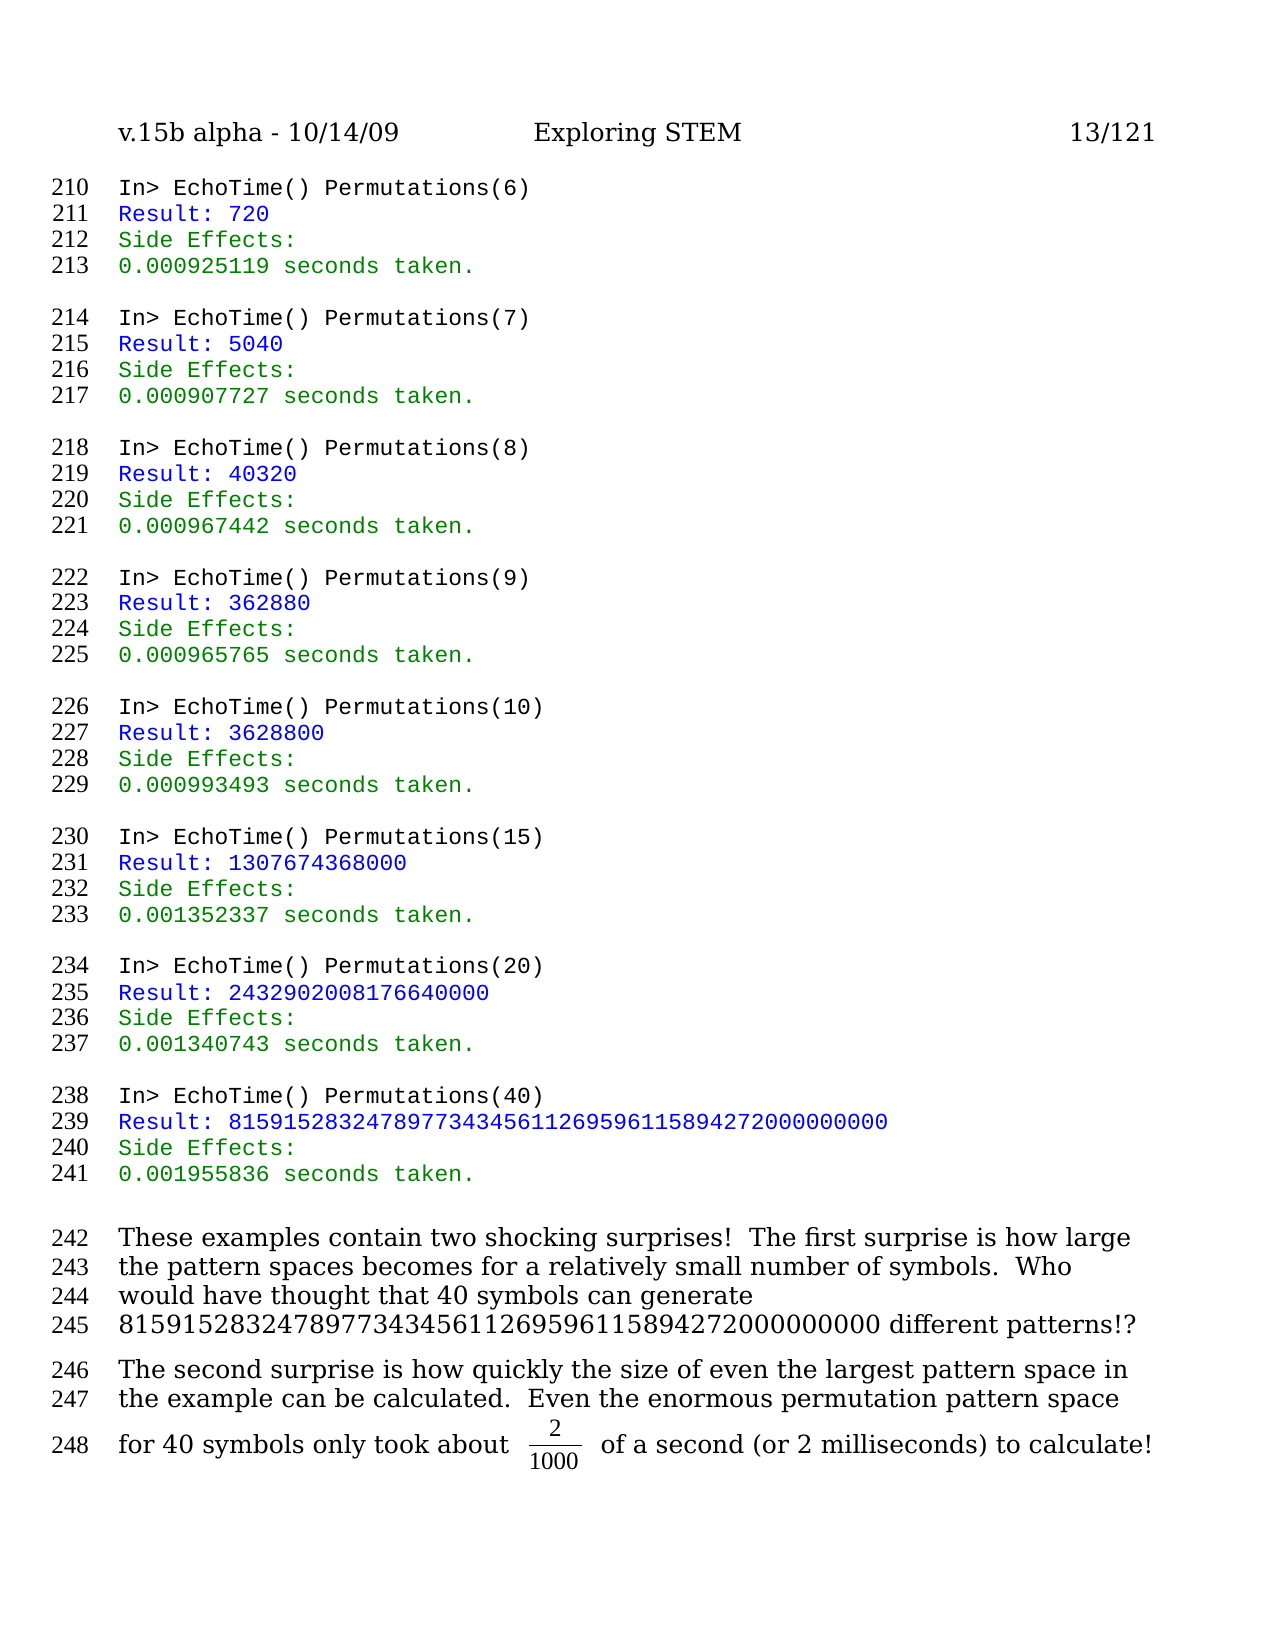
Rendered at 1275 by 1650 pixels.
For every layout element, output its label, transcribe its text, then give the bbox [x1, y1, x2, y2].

text Result: 815915283247897734345611269596115894272000000000 [118, 1111, 1157, 1136]
text The second surprise is how quickly the size of even the largest pattern space in the example can be calculated. Even the enormous permutation pattern space for 40 symbols only took aboutof a second (or 2 milliseconds) to calculate! [118, 1355, 1157, 1477]
text In> EchoTime() Permutations(7) [118, 306, 1157, 332]
text Result: 720 [118, 203, 1157, 229]
text Side Effects: [118, 747, 1157, 773]
text In> EchoTime() Permutations(40) [118, 1084, 1157, 1111]
text 0.000967442 seconds taken. [118, 514, 1157, 540]
text Result: 5040 [118, 332, 1157, 358]
text Result: 2432902008176640000 [118, 981, 1157, 1007]
text Side Effects: [118, 488, 1157, 514]
text Side Effects: [118, 229, 1157, 254]
text In> EchoTime() Permutations(20) [118, 955, 1157, 981]
text Side Effects: [118, 1007, 1157, 1033]
text 0.001352337 seconds taken. [118, 903, 1157, 929]
text In> EchoTime() Permutations(10) [118, 696, 1157, 721]
text Result: 362880 [118, 592, 1157, 618]
text 0.000907727 seconds taken. [118, 384, 1157, 410]
text 0.000925119 seconds taken. [118, 254, 1157, 281]
text These examples contain two shocking surprises! The first surprise is how large the pattern spaces becomes for a relatively small number of symbols. Who would have thought that 40 symbols can generate 815915283247897734345611269596115894272000000000 different patterns!? [118, 1223, 1157, 1340]
text 0.001340743 seconds taken. [118, 1033, 1157, 1059]
text Side Effects: [118, 358, 1157, 384]
text Result: 3628800 [118, 721, 1157, 747]
text In> EchoTime() Permutations(9) [118, 566, 1157, 592]
text In> EchoTime() Permutations(6) [118, 177, 1157, 203]
text Result: 1307674368000 [118, 851, 1157, 877]
text Side Effects: [118, 877, 1157, 903]
text 0.000993493 seconds taken. [118, 773, 1157, 799]
text 0.000965765 seconds taken. [118, 644, 1157, 669]
text Side Effects: [118, 618, 1157, 644]
text Result: 40320 [118, 462, 1157, 488]
text In> EchoTime() Permutations(8) [118, 436, 1157, 462]
text 0.001955836 seconds taken. [118, 1162, 1157, 1188]
text In> EchoTime() Permutations(15) [118, 825, 1157, 851]
text Side Effects: [118, 1136, 1157, 1162]
